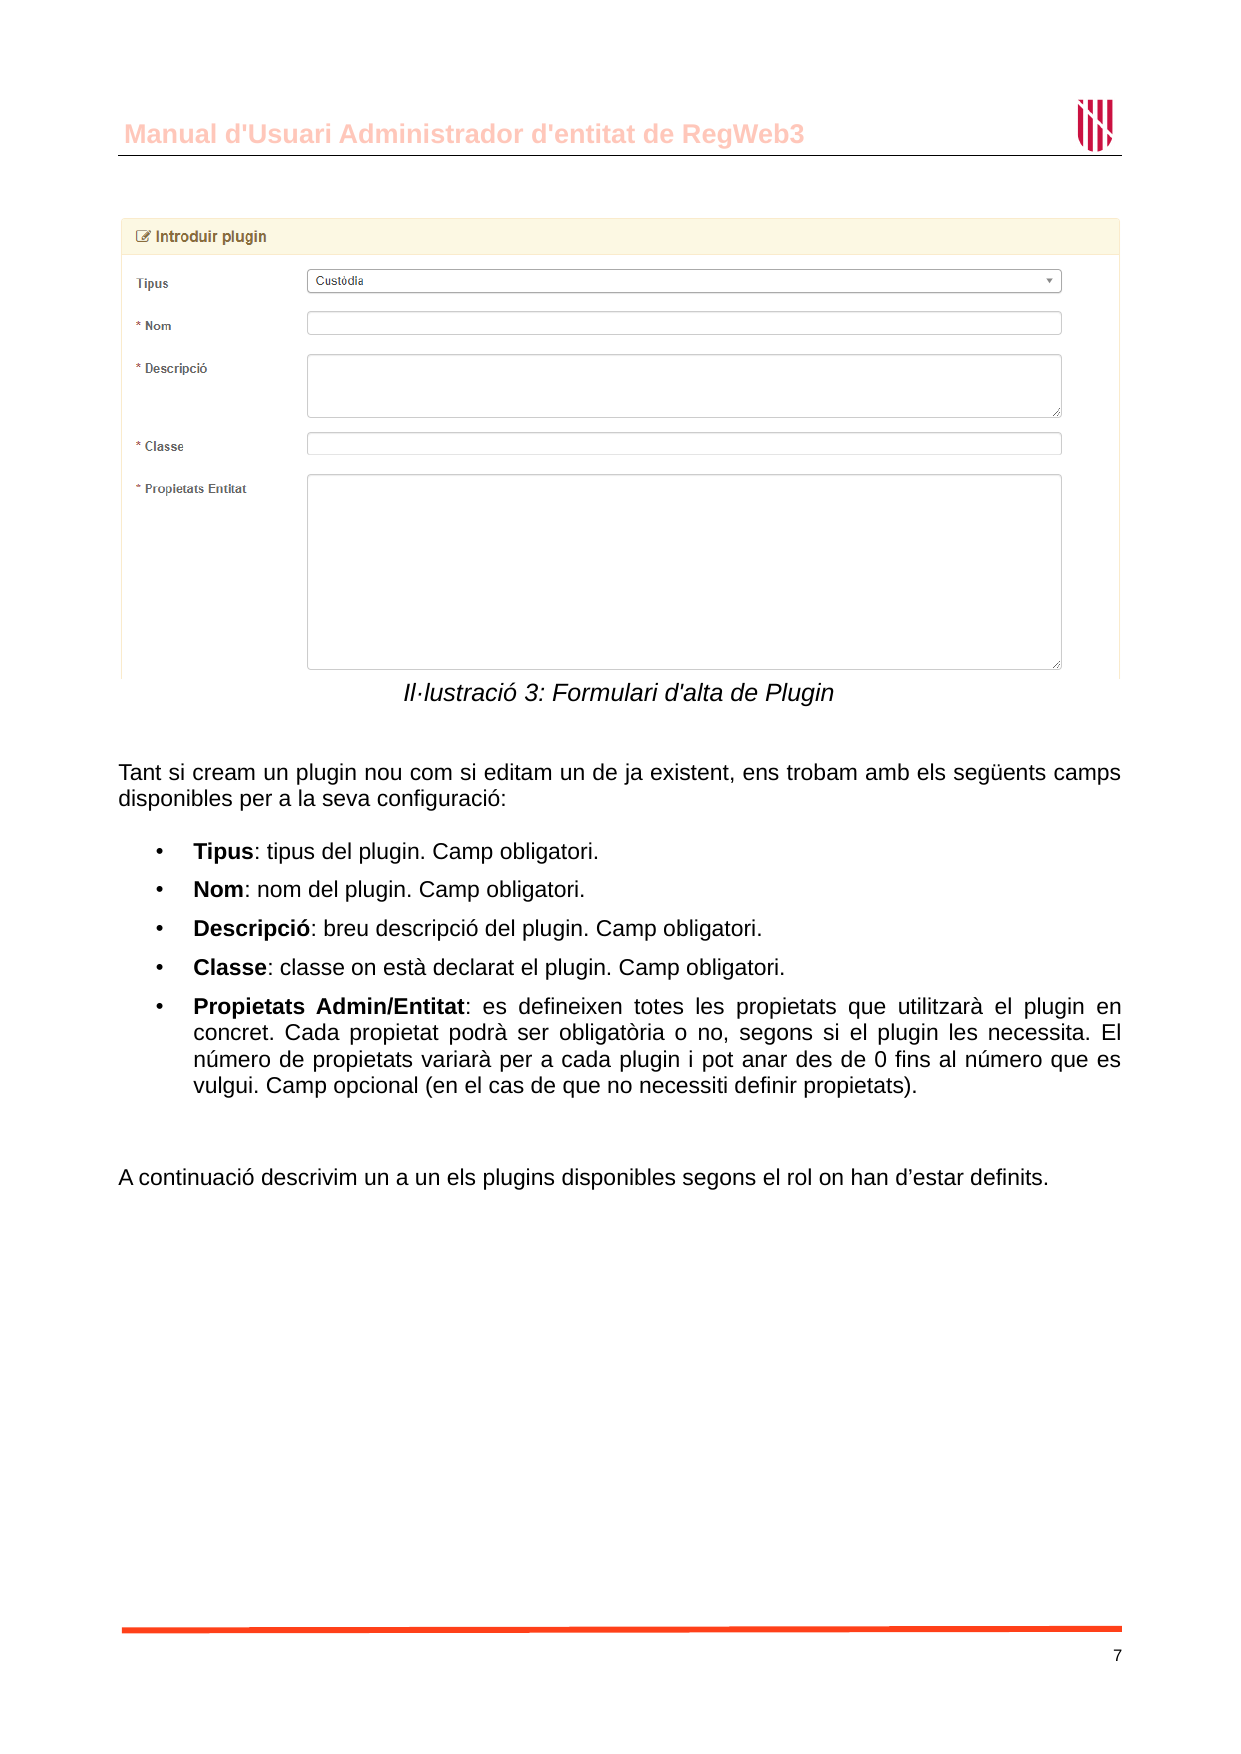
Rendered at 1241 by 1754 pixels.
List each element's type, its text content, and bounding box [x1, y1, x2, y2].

list Classe: classe on està declarat el plugin. Camp obligatori. [156, 954, 1122, 981]
text A continuació descrivim un a un els plugins disponibles segons el rol on han d’estar definits. [118, 1164, 1122, 1190]
list Tipus: tipus del plugin. Camp obligatori. [156, 838, 1122, 864]
picture [118, 216, 1123, 679]
list Descripció: breu descripció del plugin. Camp obligatori. [156, 915, 1122, 942]
text Il·lustració 3: Formulari d'alta de Plugin [118, 679, 1122, 707]
list Nom: nom del plugin. Camp obligatori. [156, 876, 1122, 903]
text Tant si cream un plugin nou com si editam un de ja existent, ens trobam amb els següents camps disponibles per a la seva configuració: [118, 758, 1122, 811]
list Propietats Admin/Entitat: es defineixen totes les propietats que utilitzarà el plugin en concret. Cada propietat podrà ser obligatòria o no, segons si el plugin les necessita. El número de propietats variarà per a cada plugin i pot anar des de 0 fins al número que es vulgui. Camp opcional (en el cas de que no necessiti definir propietats). [156, 993, 1122, 1098]
picture [1075, 97, 1115, 153]
